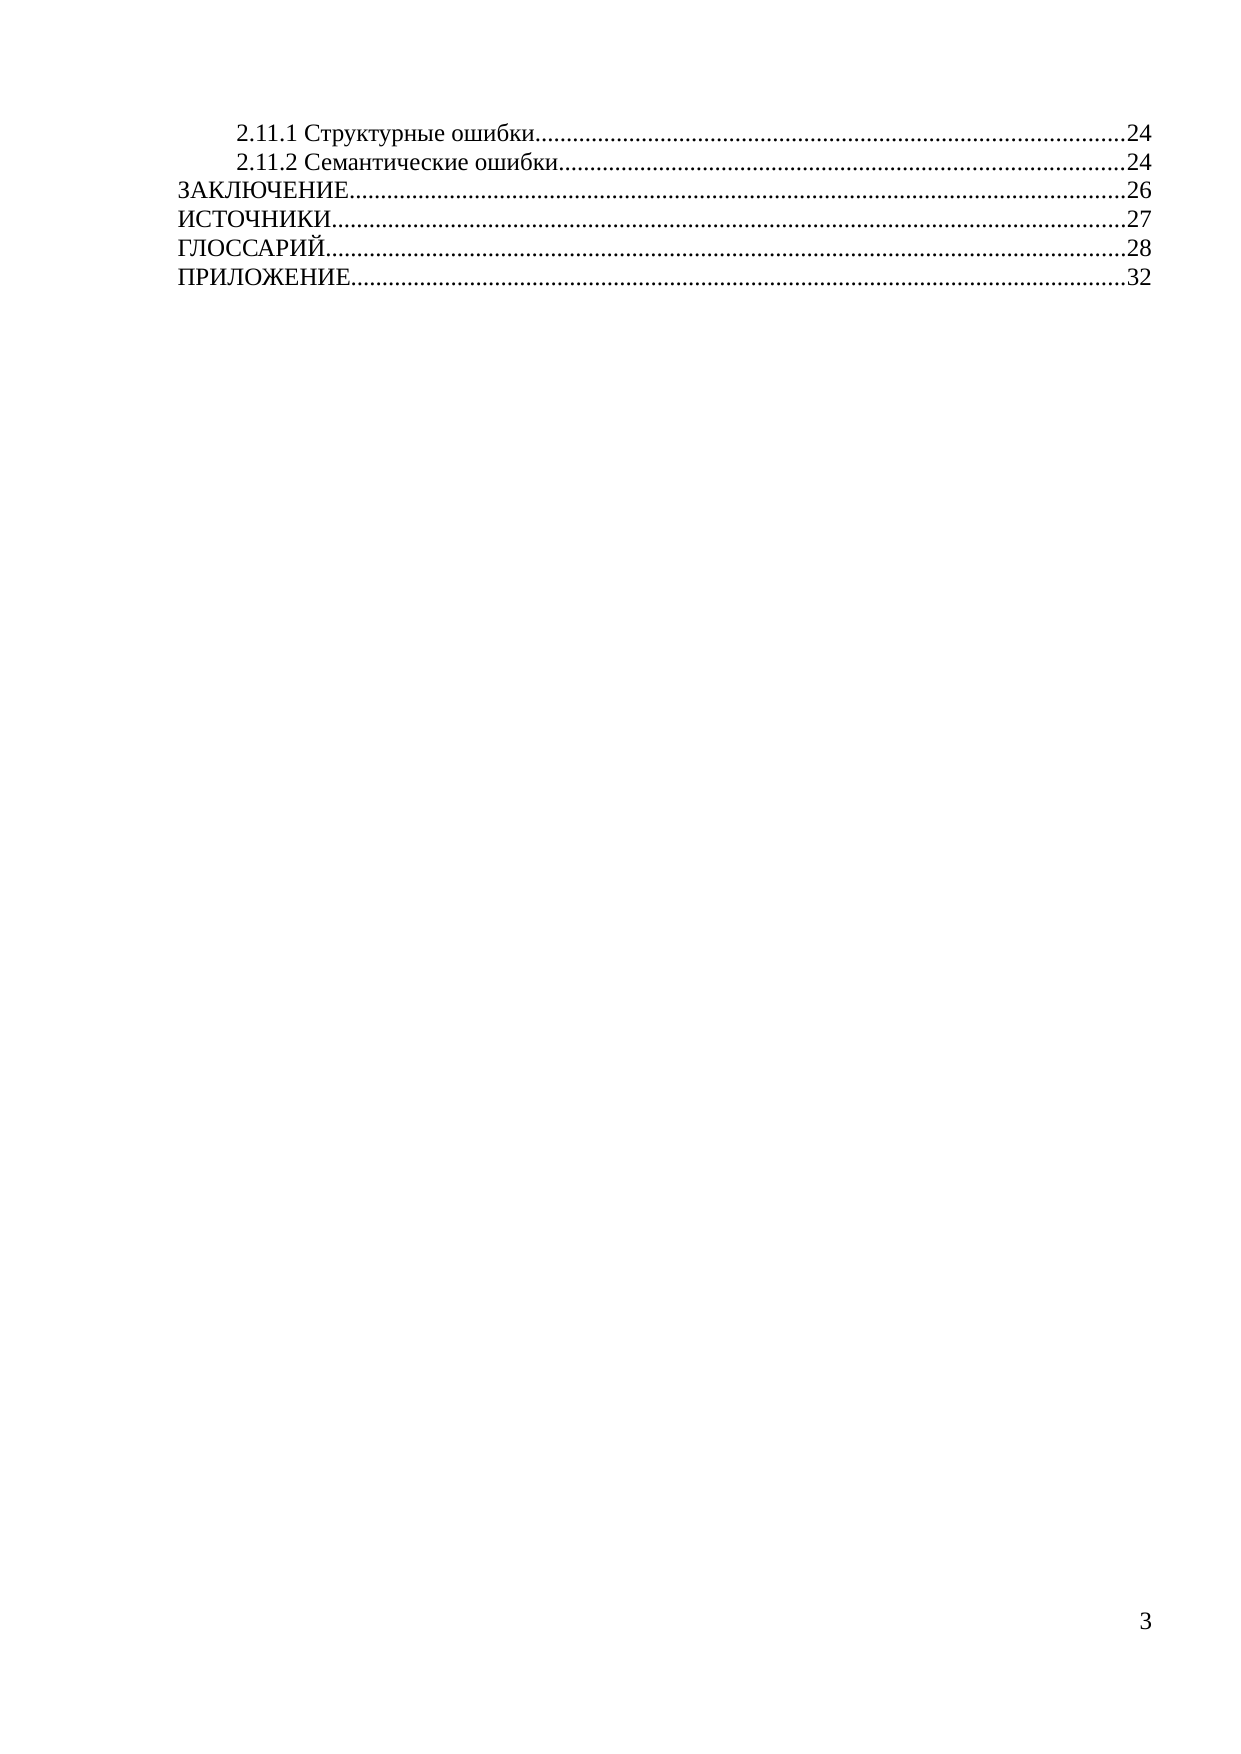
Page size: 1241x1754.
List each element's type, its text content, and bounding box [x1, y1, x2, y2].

text ЗАКЛЮЧЕНИЕ 26 [177, 176, 1152, 204]
text ГЛОССАРИЙ 28 [177, 233, 1152, 262]
text 2.11.1 Структурные ошибки 24 [236, 118, 1152, 147]
text ИСТОЧНИКИ 27 [177, 204, 1152, 233]
text 2.11.2 Семантические ошибки 24 [236, 147, 1152, 176]
text ПРИЛОЖЕНИЕ 32 [177, 262, 1152, 291]
